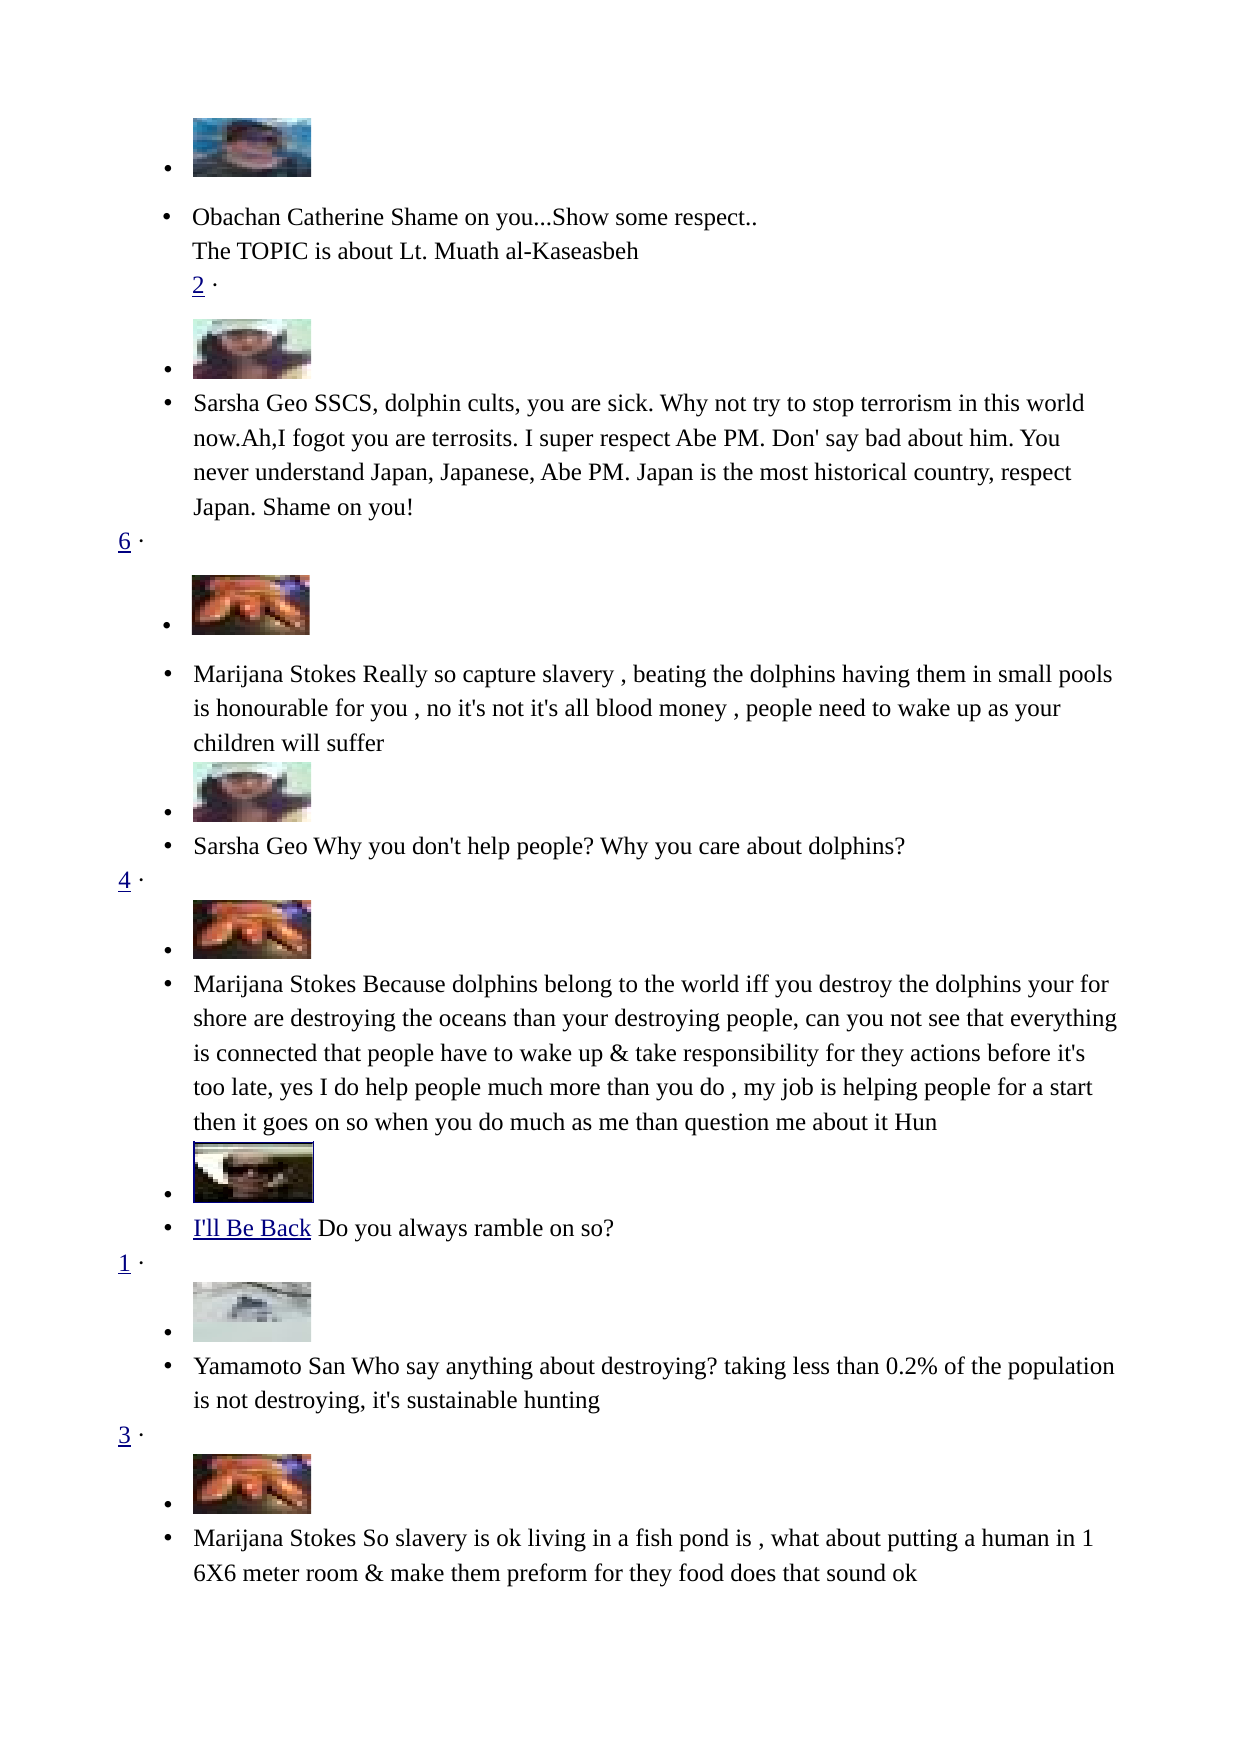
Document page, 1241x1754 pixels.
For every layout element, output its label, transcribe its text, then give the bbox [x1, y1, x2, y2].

text 1 · [118, 1248, 1122, 1277]
text 3 · [118, 1420, 1122, 1449]
list Sarsha Geo SSCS, dolphin cults, you are sick. Why not try to stop terrorism in this world now.Ah,I fogot you are terrosits. I super respect Abe PM. Don' say bad about him. You never understand Japan, Japanese, Abe PM. Japan is the most historical country, respect Japan. Shame on you! [164, 388, 1122, 521]
picture [193, 762, 312, 822]
list Sarsha Geo Why you don't help people? Why you care about dolphins? [164, 831, 1122, 860]
picture [193, 319, 312, 379]
text 4 · [118, 866, 1122, 894]
picture [193, 900, 312, 959]
picture [195, 1143, 313, 1202]
picture [193, 1282, 312, 1342]
picture [193, 1454, 312, 1514]
list 2 · [162, 271, 1122, 299]
list I'll Be Back Do you always ramble on so? [164, 1213, 1122, 1242]
list Marijana Stokes Because dolphins belong to the world iff you destroy the dolphins your for shore are destroying the oceans than your destroying people, can you not see that everything is connected that people have to wake up & take responsibility for they actions before it's too late, yes I do help people much more than you do , my job is helping people for a start then it goes on so when you do much as me than question me about it Hun [164, 969, 1122, 1136]
list Yamamoto San Who say anything about destroying? taking less than 0.2% of the population is not destroying, it's sustainable hunting [164, 1351, 1122, 1414]
list Marijana Stokes Really so capture slavery , beating the dolphins having them in small pools is honourable for you , no it's not it's all blood money , people need to wake up as your children will suffer [164, 659, 1122, 757]
list Marijana Stokes So slavery is ok living in a fish pond is , what about putting a human in 1 6X6 meter room & make them preform for they food does that sound ok [164, 1523, 1122, 1587]
picture [191, 575, 310, 635]
picture [193, 118, 312, 177]
text 6 · [118, 526, 1122, 555]
list Obachan Catherine Shame on you...Show some respect.. The TOPIC is about Lt. Muath al-Kaseasbeh [162, 202, 1122, 265]
